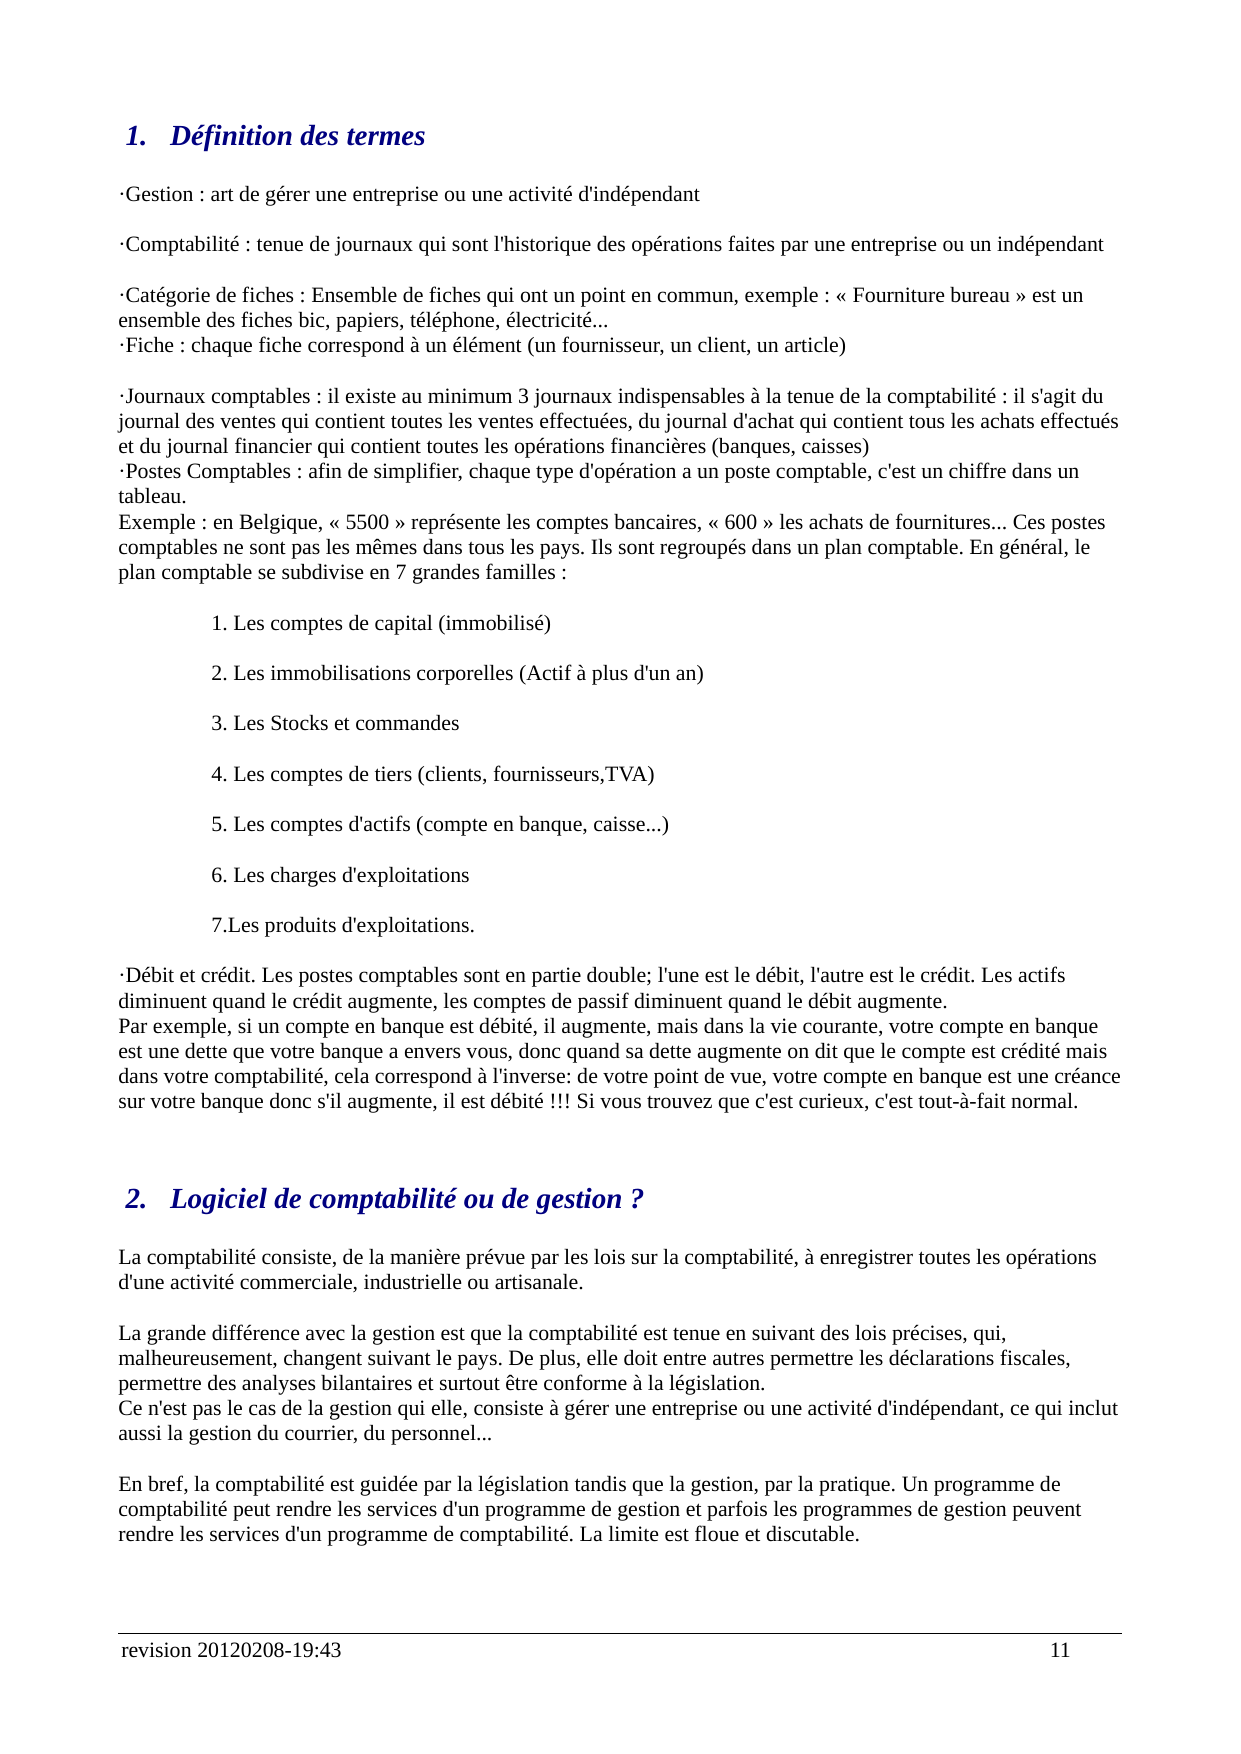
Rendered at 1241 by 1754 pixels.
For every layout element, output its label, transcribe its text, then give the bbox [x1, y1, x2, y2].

text 5. Les comptes d'actifs (compte en banque, caisse...) [118, 811, 1122, 836]
text La comptabilité consiste, de la manière prévue par les lois sur la comptabilité, à enregistrer toutes les opérations d'une activité commerciale, industrielle ou artisanale. [118, 1244, 1122, 1294]
text Exemple : en Belgique, « 5500 » représente les comptes bancaires, « 600 » les achats de fournitures... Ces postes comptables ne sont pas les mêmes dans tous les pays. Ils sont regroupés dans un plan comptable. En général, le plan comptable se subdivise en 7 grandes familles : [118, 509, 1122, 584]
text 2. Les immobilisations corporelles (Actif à plus d'un an) [118, 660, 1122, 685]
subtitle Définition des termes [118, 118, 1122, 152]
text Ce n'est pas le cas de la gestion qui elle, consiste à gérer une entreprise ou une activité d'indépendant, ce qui inclut aussi la gestion du courrier, du personnel... [118, 1395, 1122, 1446]
subtitle Logiciel de comptabilité ou de gestion ? [118, 1181, 1122, 1214]
text 1. Les comptes de capital (immobilisé) [118, 609, 1122, 635]
text ·Comptabilité : tenue de journaux qui sont l'historique des opérations faites par une entreprise ou un indépendant [118, 231, 1122, 257]
text 3. Les Stocks et commandes [118, 710, 1122, 736]
text ·Journaux comptables : il existe au minimum 3 journaux indispensables à la tenue de la comptabilité : il s'agit du journal des ventes qui contient toutes les ventes effectuées, du journal d'achat qui contient tous les achats effectués et du journal financier qui contient toutes les opérations financières (banques, caisses) [118, 383, 1131, 458]
text ·Catégorie de fiches : Ensemble de fiches qui ont un point en commun, exemple : « Fourniture bureau » est un ensemble des fiches bic, papiers, téléphone, électricité... [118, 282, 1122, 332]
text ·Débit et crédit. Les postes comptables sont en partie double; l'une est le débit, l'autre est le crédit. Les actifs diminuent quand le crédit augmente, les comptes de passif diminuent quand le débit augmente. [118, 962, 1122, 1013]
text En bref, la comptabilité est guidée par la législation tandis que la gestion, par la pratique. Un programme de comptabilité peut rendre les services d'un programme de gestion et parfois les programmes de gestion peuvent rendre les services d'un programme de comptabilité. La limite est floue et discutable. [118, 1471, 1122, 1546]
text 7.Les produits d'exploitations. [118, 912, 1122, 937]
text ·Postes Comptables : afin de simplifier, chaque type d'opération a un poste comptable, c'est un chiffre dans un tableau. [118, 458, 1122, 509]
text ·Gestion : art de gérer une entreprise ou une activité d'indépendant [118, 181, 1121, 206]
text La grande différence avec la gestion est que la comptabilité est tenue en suivant des lois précises, qui, malheureusement, changent suivant le pays. De plus, elle doit entre autres permettre les déclarations fiscales, permettre des analyses bilantaires et surtout être conforme à la législation. [118, 1319, 1122, 1395]
text 6. Les charges d'exploitations [118, 862, 1122, 887]
text ·Fiche : chaque fiche correspond à un élément (un fournisseur, un client, un article) [118, 332, 1122, 357]
text 4. Les comptes de tiers (clients, fournisseurs,TVA) [118, 761, 1122, 786]
text Par exemple, si un compte en banque est débité, il augmente, mais dans la vie courante, votre compte en banque est une dette que votre banque a envers vous, donc quand sa dette augmente on dit que le compte est crédité mais dans votre comptabilité, cela correspond à l'inverse: de votre point de vue, votre compte en banque est une créance sur votre banque donc s'il augmente, il est débité !!! Si vous trouvez que c'est curieux, c'est tout-à-fait normal. [118, 1013, 1122, 1114]
